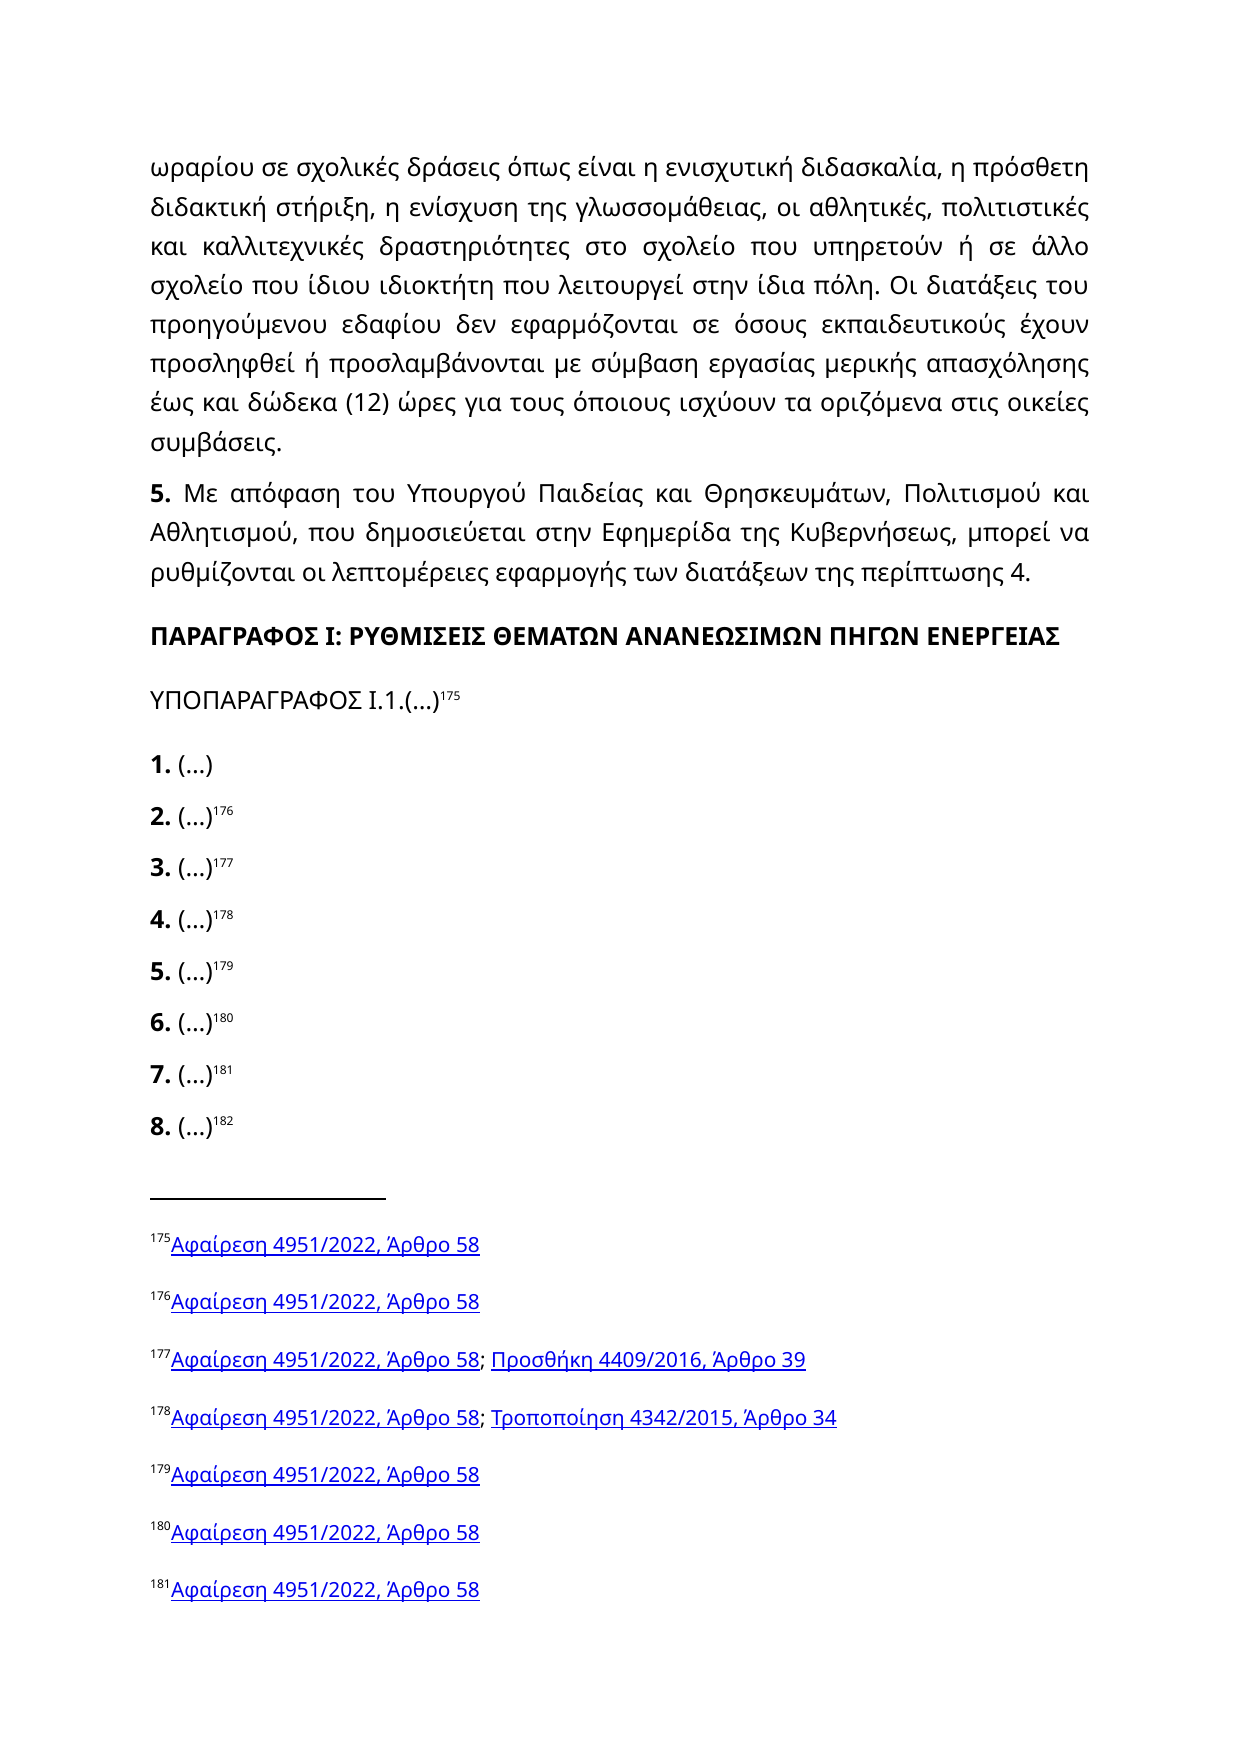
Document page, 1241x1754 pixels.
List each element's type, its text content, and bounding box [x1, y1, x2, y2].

text ΥΠΟΠΑΡΑΓΡΑΦΟΣ Ι.1.(…) [150, 682, 1090, 717]
text 5. (…) [150, 953, 1090, 987]
text Αφαίρεση 4951/2022, Άρθρο 58 [150, 1230, 1090, 1258]
text 5. Με απόφαση του Υπουργού Παιδείας και Θρησκευμάτων, Πολιτισμού και Αθλητισμού, που δημοσιεύεται στην Εφημερίδα της Κυβερνήσεως, μπορεί να ρυθμίζονται οι λεπτομέρειες εφαρμογής των διατάξεων της περίπτωσης 4. [150, 476, 1090, 588]
text 7. (…) [150, 1057, 1090, 1091]
text Αφαίρεση 4951/2022, Άρθρο 58; Τροποποίηση 4342/2015, Άρθρο 34 [150, 1403, 1090, 1431]
text Αφαίρεση 4951/2022, Άρθρο 58 [150, 1518, 1090, 1546]
text Αφαίρεση 4951/2022, Άρθρο 58 [150, 1287, 1090, 1316]
text ωραρίου σε σχολικές δράσεις όπως είναι η ενισχυτική διδασκαλία, η πρόσθετη διδακτική στήριξη, η ενίσχυση της γλωσσομάθειας, οι αθλητικές, πολιτιστικές και καλλιτεχνικές δραστηριότητες στο σχολείο που υπηρετούν ή σε άλλο σχολείο που ίδιου ιδιοκτήτη που λειτουργεί στην ίδια πόλη. Οι διατάξεις του προηγούμενου εδαφίου δεν εφαρμόζονται σε όσους εκπαιδευτικούς έχουν προσληφθεί ή προσλαμβάνονται με σύμβαση εργασίας μερικής απασχόλησης έως και δώδεκα (12) ώρες για τους όποιους ισχύουν τα οριζόμενα στις οικείες συμβάσεις. [150, 150, 1090, 458]
text 2. (…) [150, 798, 1090, 832]
text 6. (…) [150, 1005, 1090, 1039]
text Αφαίρεση 4951/2022, Άρθρο 58 [150, 1576, 1090, 1604]
text 8. (…) [150, 1108, 1090, 1142]
text ΠΑΡΑΓΡΑΦΟΣ Ι: ΡΥΘΜΙΣΕΙΣ ΘΕΜΑΤΩΝ ΑΝΑΝΕΩΣΙΜΩΝ ΠΗΓΩΝ ΕΝΕΡΓΕΙΑΣ [150, 618, 1090, 652]
text Αφαίρεση 4951/2022, Άρθρο 58 [150, 1460, 1090, 1489]
text Αφαίρεση 4951/2022, Άρθρο 58; Προσθήκη 4409/2016, Άρθρο 39 [150, 1345, 1090, 1373]
text 3. (…) [150, 850, 1090, 884]
text 1. (…) [150, 747, 1090, 781]
text 4. (…) [150, 902, 1090, 936]
